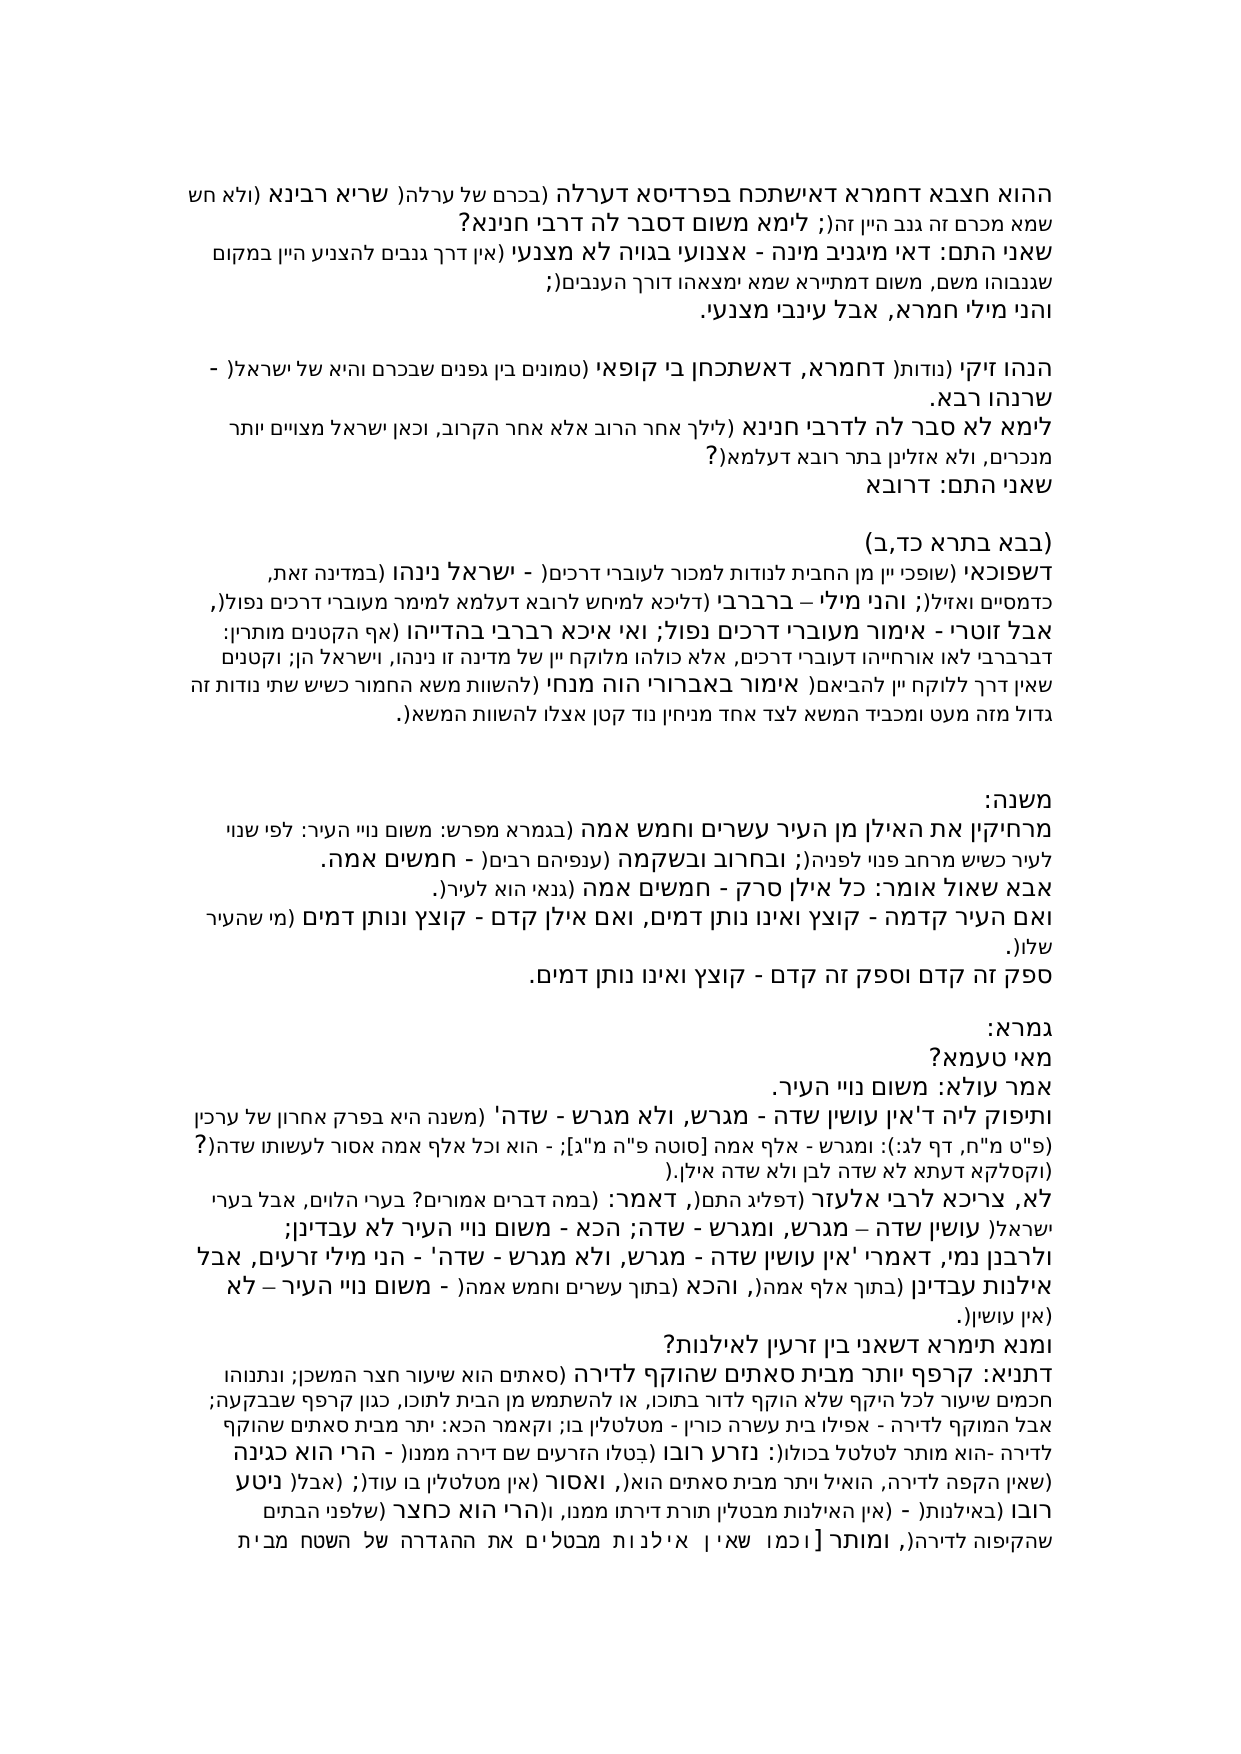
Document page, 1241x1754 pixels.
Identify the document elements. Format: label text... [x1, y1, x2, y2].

text משנה: [187, 785, 1053, 814]
text ומנא תימרא דשאני בין זרעין לאילנות? [187, 1330, 1053, 1359]
text אבא שאול אומר: כל אילן סרק - חמשים אמה (גנאי הוא לעיר(. [187, 873, 1053, 902]
text לא, צריכא לרבי אלעזר (דפליג התם(, דאמר: (במה דברים אמורים? בערי הלוים, אבל בערי ישראל( עושין שדה – מגרש, ומגרש - שדה; הכא - משום נויי העיר לא עבדינן; [187, 1184, 1053, 1242]
text דתניא: קרפף יותר מבית סאתים שהוקף לדירה (סאתים הוא שיעור חצר המשכן; ונתנוהו חכמים שיעור לכל היקף שלא הוקף לדור בתוכו, או להשתמש מן הבית לתוכו, כגון קרפף שבבקעה; אבל המוקף לדירה - אפילו בית עשרה כורין - מטלטלין בו; וקאמר הכא: יתר מבית סאתים שהוקף לדירה -הוא מותר לטלטל בכולו(: נזרע רובו (בִטלו הזרעים שם דירה ממנו( - הרי הוא כגינה (שאין הקפה לדירה, הואיל ויתר מבית סאתים הוא(, ואסור (אין מטלטלין בו עוד(; (אבל( ניטע רובו (באילנות( - (אין האילנות מבטלין תורת דירתו ממנו, ו(הרי הוא כחצר (שלפני הבתים שהקיפוה לדירה(, ומותר [וכמו שאין אילנות מבטלים את ההגדרה של השטח מבית [187, 1359, 1053, 1554]
text (בבא בתרא כד,ב) [187, 528, 1053, 557]
text גמרא: [187, 1014, 1053, 1043]
text הנהו זיקי (נודות( דחמרא, דאשתכחן בי קופאי (טמונים בין גפנים שבכרם והיא של ישראל( - שרנהו רבא. [187, 353, 1053, 412]
text אמר עולא: משום נויי העיר. [187, 1072, 1053, 1101]
text ולרבנן נמי, דאמרי 'אין עושין שדה - מגרש, ולא מגרש - שדה' - הני מילי זרעים, אבל אילנות עבדינן (בתוך אלף אמה(, והכא (בתוך עשרים וחמש אמה( - משום נויי העיר – לא (אין עושין(. [187, 1242, 1053, 1330]
text מרחיקין את האילן מן העיר עשרים וחמש אמה (בגמרא מפרש: משום נויי העיר: לפי שנוי לעיר כשיש מרחב פנוי לפניה(; ובחרוב ובשקמה (ענפיהם רבים( - חמשים אמה. [187, 814, 1053, 873]
text מאי טעמא? [187, 1043, 1053, 1072]
text שאני התם: דאי מיגניב מינה - אצנועי בגויה לא מצנעי (אין דרך גנבים להצניע היין במקום שגנבוהו משם, משום דמתיירא שמא ימצאהו דורך הענבים(; [187, 237, 1053, 296]
text ספק זה קדם וספק זה קדם - קוצץ ואינו נותן דמים. [187, 960, 1053, 989]
text לימא לא סבר לה לדרבי חנינא (לילך אחר הרוב אלא אחר הקרוב, וכאן ישראל מצויים יותר מנכרים, ולא אזלינן בתר רובא דעלמא(? [187, 412, 1053, 470]
text ותיפוק ליה ד'אין עושין שדה - מגרש, ולא מגרש - שדה' (משנה היא בפרק אחרון של ערכין (פ"ט מ"ח, דף לג:): ומגרש - אלף אמה [סוטה פ"ה מ"ג]; - הוא וכל אלף אמה אסור לעשותו שדה(? (וקסלקא דעתא לא שדה לבן ולא שדה אילן.( [187, 1101, 1053, 1184]
text שאני התם: דרובא [187, 470, 1053, 499]
text ואם העיר קדמה - קוצץ ואינו נותן דמים, ואם אילן קדם - קוצץ ונותן דמים (מי שהעיר שלו(. [187, 902, 1053, 960]
text דשפוכאי (שופכי יין מן החבית לנודות למכור לעוברי דרכים( - ישראל נינהו (במדינה זאת, כדמסיים ואזיל(; והני מילי – ברברבי (דליכא למיחש לרובא דעלמא למימר מעוברי דרכים נפול(, אבל זוטרי - אימור מעוברי דרכים נפול; ואי איכא רברבי בהדייהו (אף הקטנים מותרין: דברברבי לאו אורחייהו דעוברי דרכים, אלא כולהו מלוקח יין של מדינה זו נינהו, וישראל הן; וקטנים שאין דרך ללוקח יין להביאם( אימור באברורי הוה מנחי (להשוות משא החמור כשיש שתי נודות זה גדול מזה מעט ומכביד המשא לצד אחד מניחין נוד קטן אצלו להשוות המשא(. [187, 557, 1053, 728]
text והני מילי חמרא, אבל עינבי מצנעי. [187, 296, 1053, 325]
text ההוא חצבא דחמרא דאישתכח בפרדיסא דערלה (בכרם של ערלה( שריא רבינא (ולא חש שמא מכרם זה גנב היין זה(; לימא משום דסבר לה דרבי חנינא? [187, 179, 1053, 237]
